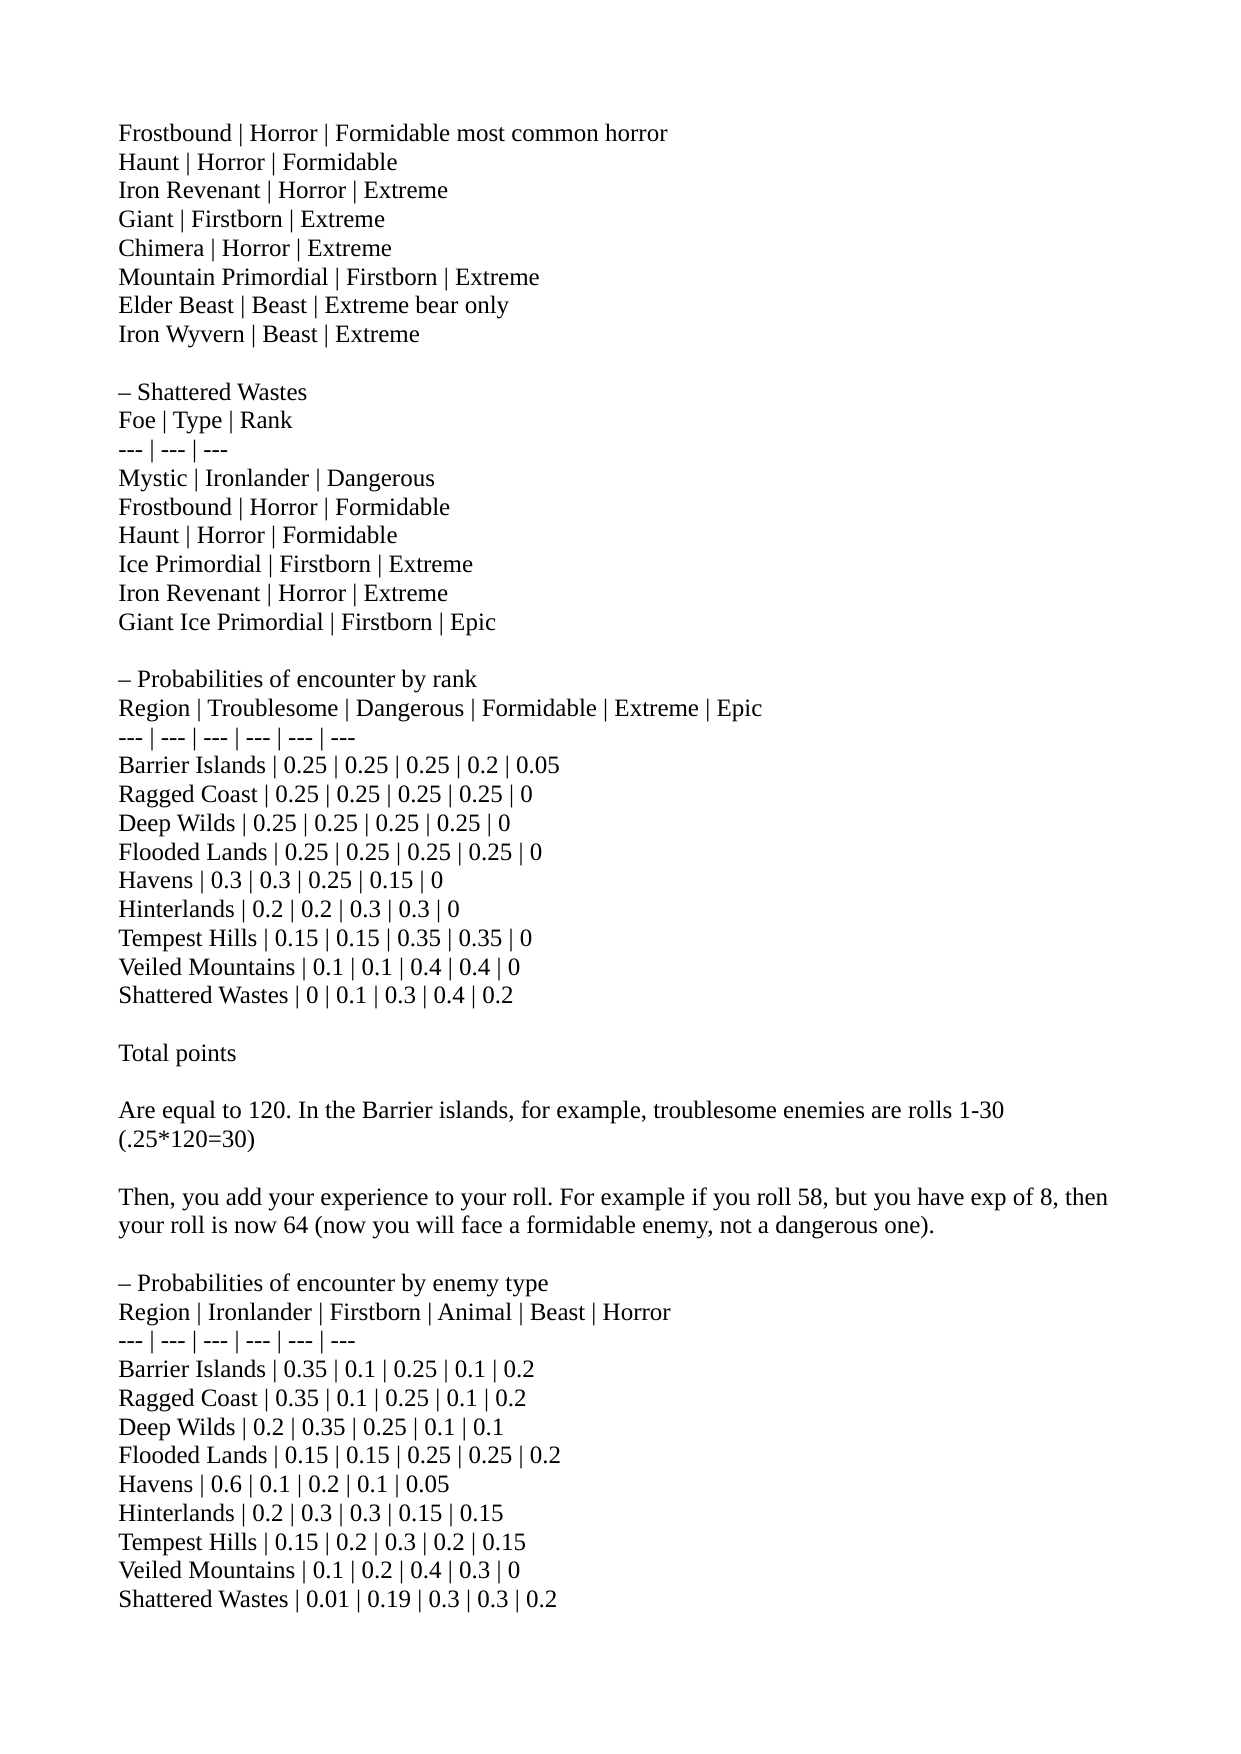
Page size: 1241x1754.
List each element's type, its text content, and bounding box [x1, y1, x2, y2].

text Giant | Firstborn | Extreme [118, 204, 1122, 233]
text Frostbound | Horror | Formidable most common horror [118, 118, 1122, 147]
text Deep Wilds | 0.2 | 0.35 | 0.25 | 0.1 | 0.1 [118, 1412, 1122, 1441]
text Hinterlands | 0.2 | 0.2 | 0.3 | 0.3 | 0 [118, 894, 1122, 923]
text Iron Wyvern | Beast | Extreme [118, 319, 1122, 348]
text Hinterlands | 0.2 | 0.3 | 0.3 | 0.15 | 0.15 [118, 1498, 1122, 1527]
text Barrier Islands | 0.35 | 0.1 | 0.25 | 0.1 | 0.2 [118, 1354, 1122, 1383]
text – Probabilities of encounter by enemy type [118, 1268, 1122, 1297]
text Ice Primordial | Firstborn | Extreme [118, 549, 1122, 578]
text – Probabilities of encounter by rank [118, 664, 1122, 693]
text Tempest Hills | 0.15 | 0.15 | 0.35 | 0.35 | 0 [118, 923, 1122, 952]
text Haunt | Horror | Formidable [118, 147, 1122, 176]
text Havens | 0.6 | 0.1 | 0.2 | 0.1 | 0.05 [118, 1469, 1122, 1498]
text Total points [118, 1038, 1122, 1067]
text Shattered Wastes | 0.01 | 0.19 | 0.3 | 0.3 | 0.2 [118, 1584, 1122, 1613]
text --- | --- | --- [118, 434, 1122, 463]
text Elder Beast | Beast | Extreme bear only [118, 291, 1122, 319]
text Tempest Hills | 0.15 | 0.2 | 0.3 | 0.2 | 0.15 [118, 1527, 1122, 1556]
text Ragged Coast | 0.35 | 0.1 | 0.25 | 0.1 | 0.2 [118, 1383, 1122, 1412]
text Iron Revenant | Horror | Extreme [118, 578, 1122, 607]
text – Shattered Wastes [118, 377, 1122, 406]
text Flooded Lands | 0.25 | 0.25 | 0.25 | 0.25 | 0 [118, 837, 1122, 866]
text Veiled Mountains | 0.1 | 0.2 | 0.4 | 0.3 | 0 [118, 1556, 1122, 1584]
text Then, you add your experience to your roll. For example if you roll 58, but you have exp of 8, then your roll is now 64 (now you will face a formidable enemy, not a dangerous one). [118, 1182, 1122, 1239]
text Region | Ironlander | Firstborn | Animal | Beast | Horror [118, 1297, 1122, 1326]
text Mystic | Ironlander | Dangerous [118, 463, 1122, 492]
text Veiled Mountains | 0.1 | 0.1 | 0.4 | 0.4 | 0 [118, 952, 1122, 981]
text --- | --- | --- | --- | --- | --- [118, 1326, 1122, 1354]
text Region | Troublesome | Dangerous | Formidable | Extreme | Epic [118, 693, 1122, 722]
text --- | --- | --- | --- | --- | --- [118, 722, 1122, 751]
text Barrier Islands | 0.25 | 0.25 | 0.25 | 0.2 | 0.05 [118, 751, 1122, 779]
text Deep Wilds | 0.25 | 0.25 | 0.25 | 0.25 | 0 [118, 808, 1122, 837]
text Chimera | Horror | Extreme [118, 233, 1122, 262]
text Havens | 0.3 | 0.3 | 0.25 | 0.15 | 0 [118, 866, 1122, 894]
text Are equal to 120. In the Barrier islands, for example, troublesome enemies are rolls 1-30 (.25*120=30) [118, 1096, 1122, 1153]
text Mountain Primordial | Firstborn | Extreme [118, 262, 1122, 291]
text Giant Ice Primordial | Firstborn | Epic [118, 607, 1122, 636]
text Foe | Type | Rank [118, 406, 1122, 434]
text Shattered Wastes | 0 | 0.1 | 0.3 | 0.4 | 0.2 [118, 981, 1122, 1009]
text Flooded Lands | 0.15 | 0.15 | 0.25 | 0.25 | 0.2 [118, 1441, 1122, 1469]
text Ragged Coast | 0.25 | 0.25 | 0.25 | 0.25 | 0 [118, 779, 1122, 808]
text Haunt | Horror | Formidable [118, 521, 1122, 549]
text Iron Revenant | Horror | Extreme [118, 176, 1122, 204]
text Frostbound | Horror | Formidable [118, 492, 1122, 521]
